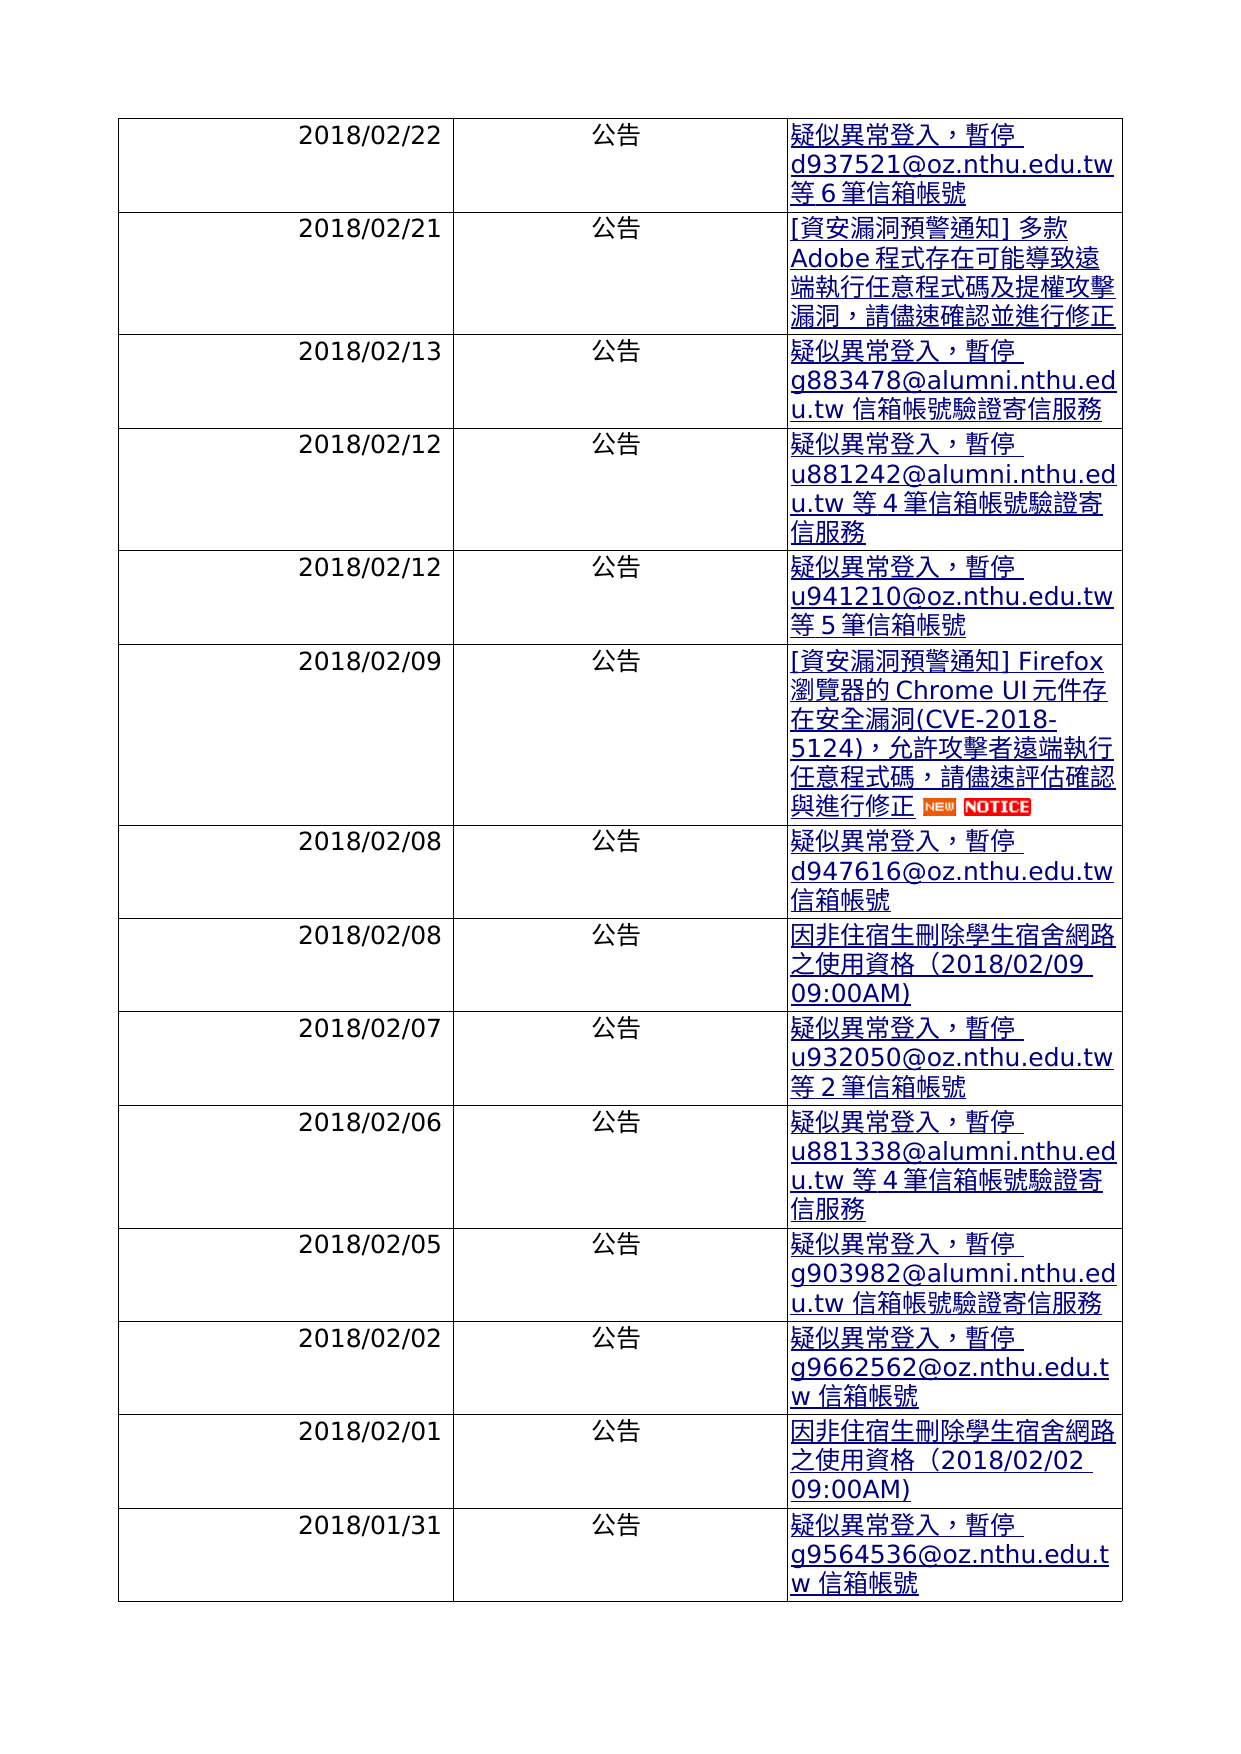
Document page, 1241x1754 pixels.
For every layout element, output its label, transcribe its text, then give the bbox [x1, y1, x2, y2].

table_cell 公告 [454, 429, 787, 550]
table_cell 2018/02/22 [119, 119, 453, 212]
table_cell 疑似異常登入，暫停 g883478@alumni.nthu.edu.tw 信箱帳號驗證寄信服務 [788, 335, 1122, 428]
table_cell 疑似異常登入，暫停 d947616@oz.nthu.edu.tw 信箱帳號 [788, 826, 1122, 918]
table_cell 2018/02/06 [119, 1106, 453, 1227]
table_cell 2018/02/07 [119, 1012, 453, 1105]
table_cell 2018/02/13 [119, 335, 453, 428]
picture [963, 798, 1032, 816]
table_cell 因非住宿生刪除學生宿舍網路之使用資格（2018/02/02 09:00AM) [788, 1415, 1122, 1508]
table_cell 疑似異常登入，暫停 u941210@oz.nthu.edu.tw 等5筆信箱帳號 [788, 551, 1122, 644]
table_cell 疑似異常登入，暫停 g9662562@oz.nthu.edu.tw 信箱帳號 [788, 1322, 1122, 1414]
table_cell 2018/02/01 [119, 1415, 453, 1508]
table_cell 公告 [454, 1229, 787, 1321]
table_cell 疑似異常登入，暫停 u932050@oz.nthu.edu.tw 等2筆信箱帳號 [788, 1012, 1122, 1105]
table_cell 公告 [454, 1012, 787, 1105]
table_cell 2018/02/12 [119, 429, 453, 550]
table_cell 疑似異常登入，暫停 u881242@alumni.nthu.edu.tw 等4筆信箱帳號驗證寄信服務 [788, 429, 1122, 550]
table_cell 2018/02/08 [119, 826, 453, 918]
table_cell [資安漏洞預警通知] Firefox瀏覽器的Chrome UI元件存在安全漏洞(CVE-2018-5124)，允許攻擊者遠端執行任意程式碼，請儘速評估確認與進行修正 [788, 645, 1122, 824]
table_cell 疑似異常登入，暫停 d937521@oz.nthu.edu.tw 等6筆信箱帳號 [788, 119, 1122, 212]
table_cell 公告 [454, 551, 787, 644]
table_cell 公告 [454, 335, 787, 428]
table_cell 2018/02/09 [119, 645, 453, 824]
picture [923, 798, 957, 816]
table_cell 疑似異常登入，暫停 g9564536@oz.nthu.edu.tw 信箱帳號 [788, 1509, 1122, 1601]
table_cell 公告 [454, 119, 787, 212]
table_cell 2018/02/08 [119, 919, 453, 1011]
table_cell 公告 [454, 1509, 787, 1601]
table_cell 2018/02/21 [119, 213, 453, 334]
table_cell [資安漏洞預警通知] 多款Adobe程式存在可能導致遠端執行任意程式碼及提權攻擊漏洞，請儘速確認並進行修正 [788, 213, 1122, 334]
table_cell 公告 [454, 826, 787, 918]
table_cell 2018/02/12 [119, 551, 453, 644]
table_cell 公告 [454, 1106, 787, 1227]
table_cell 公告 [454, 1415, 787, 1508]
table_cell 2018/02/05 [119, 1229, 453, 1321]
table_cell 疑似異常登入，暫停 u881338@alumni.nthu.edu.tw 等4筆信箱帳號驗證寄信服務 [788, 1106, 1122, 1227]
table_cell 公告 [454, 645, 787, 824]
table_cell 因非住宿生刪除學生宿舍網路之使用資格（2018/02/09 09:00AM) [788, 919, 1122, 1011]
table_cell 公告 [454, 919, 787, 1011]
table_cell 公告 [454, 213, 787, 334]
table_cell 2018/02/02 [119, 1322, 453, 1414]
table_cell 公告 [454, 1322, 787, 1414]
table_cell 疑似異常登入，暫停 g903982@alumni.nthu.edu.tw 信箱帳號驗證寄信服務 [788, 1229, 1122, 1321]
table_cell 2018/01/31 [119, 1509, 453, 1601]
